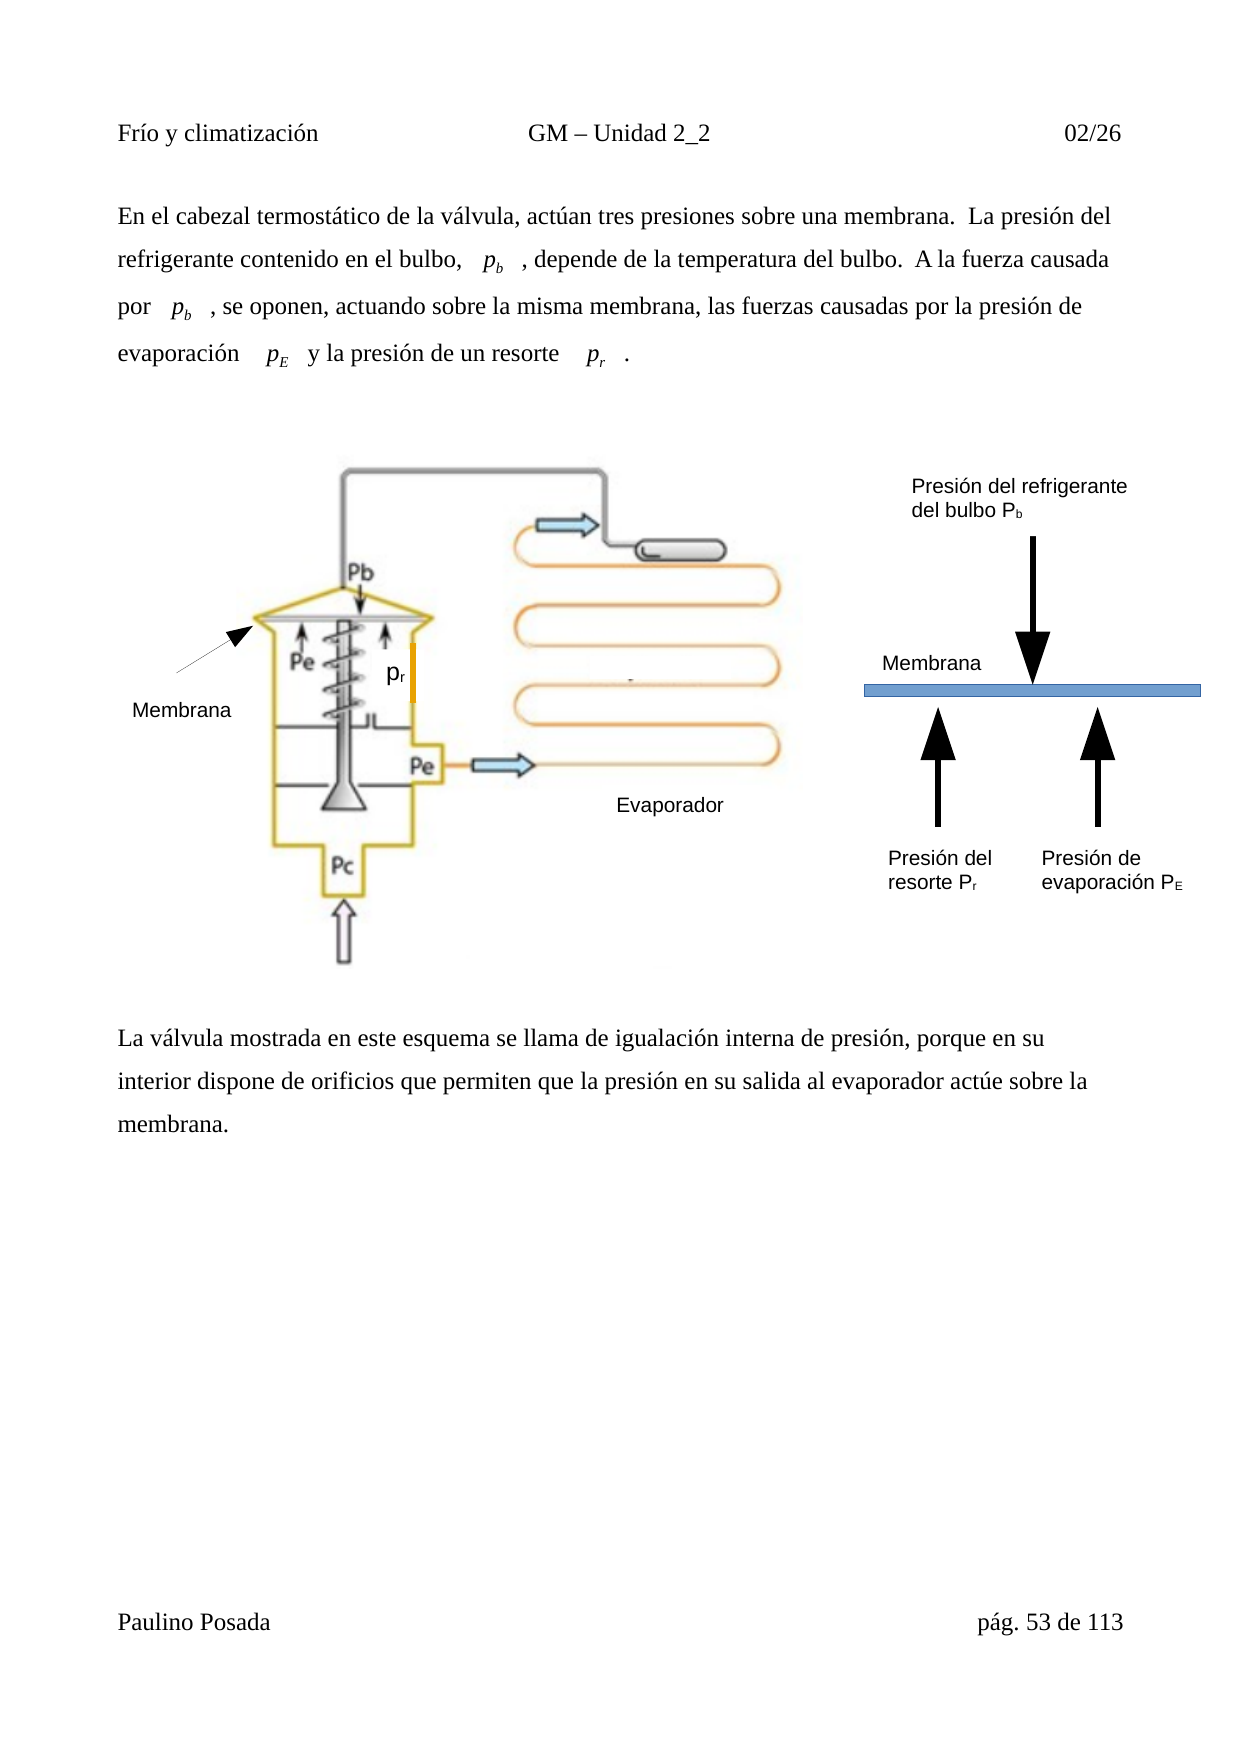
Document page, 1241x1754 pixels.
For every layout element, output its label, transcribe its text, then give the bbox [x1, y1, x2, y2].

text En el cabezal termostático de la válvula, actúan tres presiones sobre una membrana. La presión del refrigerante contenido en el bulbo,, depende de la temperatura del bulbo. A la fuerza causada por, se oponen, actuando sobre la misma membrana, las fuerzas causadas por la presión de evaporación y la presión de un resorte . [117, 201, 1123, 371]
text La válvula mostrada en este esquema se llama de igualación interna de presión, porque en su interior dispone de orificios que permiten que la presión en su salida al evaporador actúe sobre la membrana. [117, 1023, 1123, 1138]
picture [210, 449, 803, 969]
